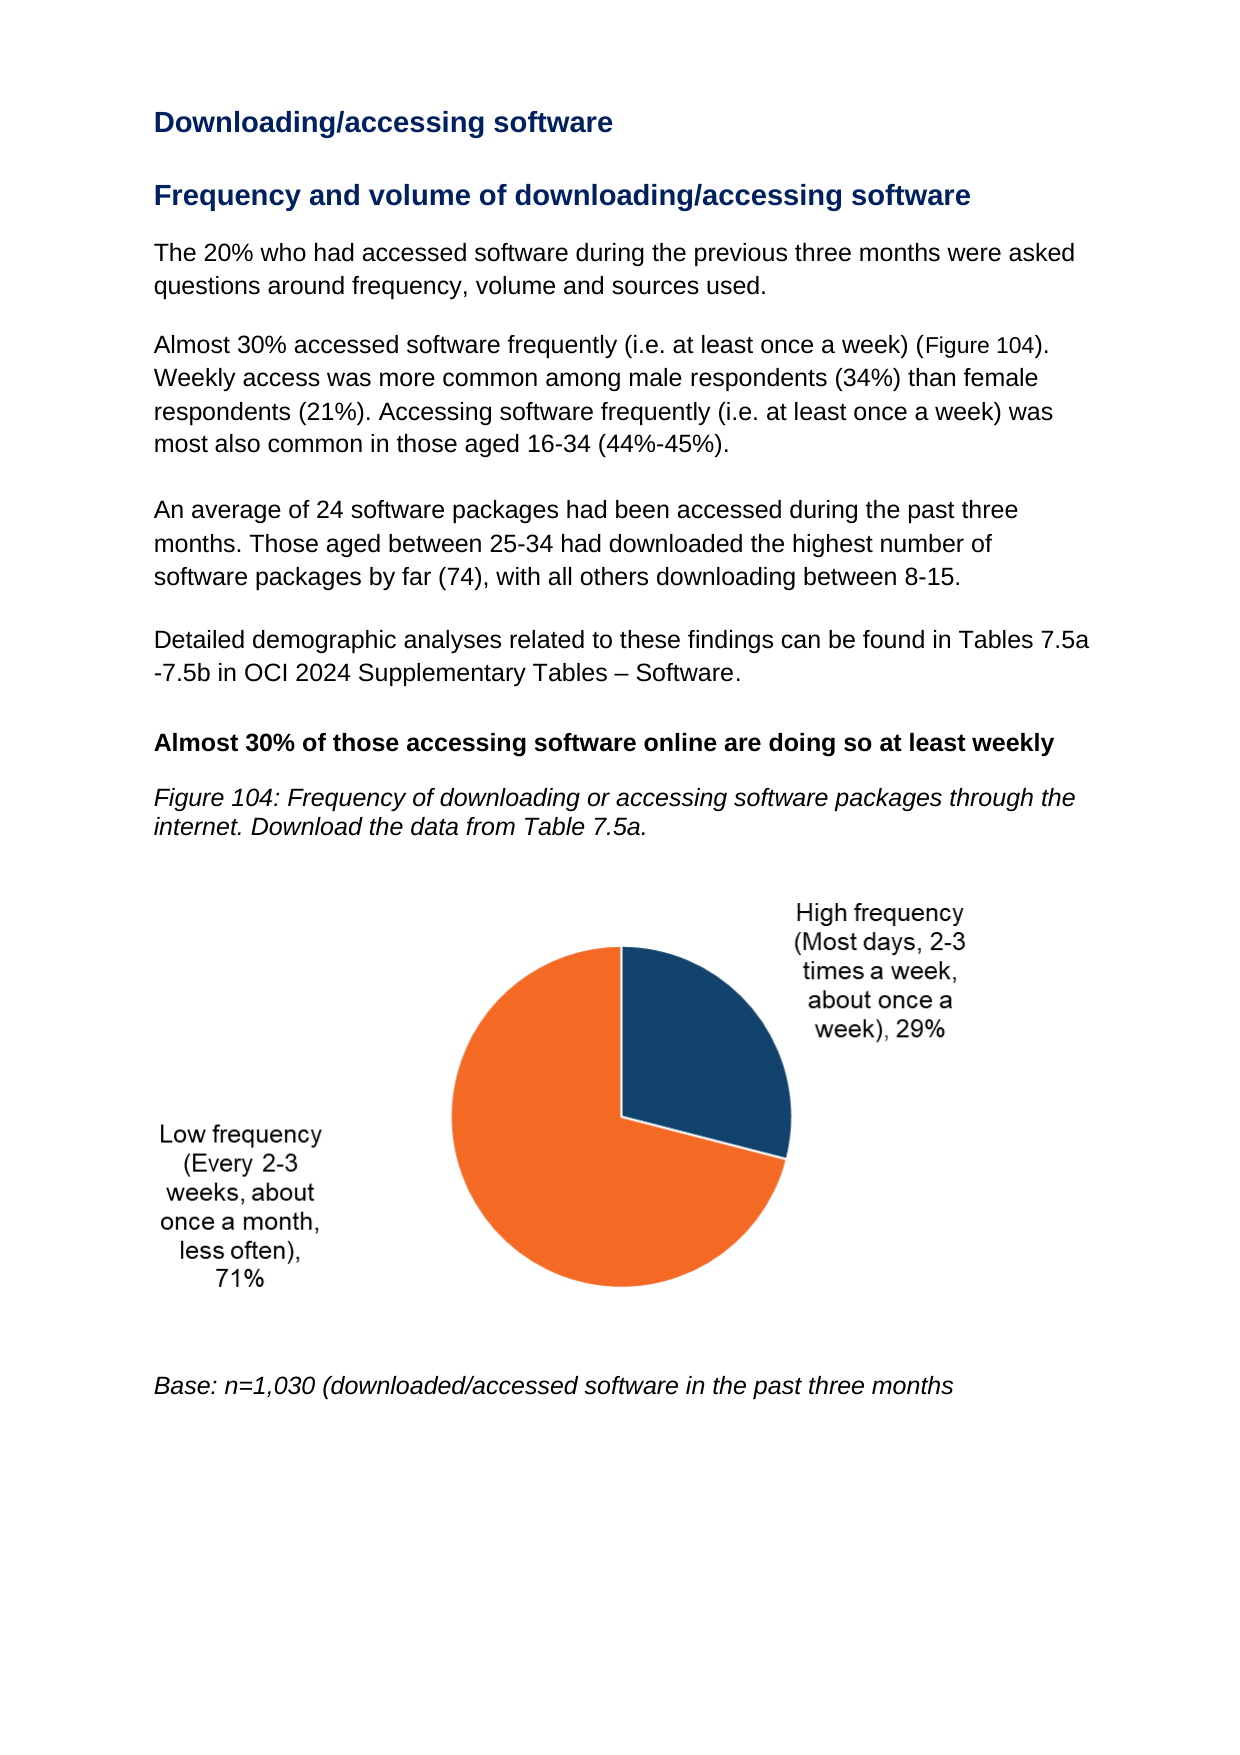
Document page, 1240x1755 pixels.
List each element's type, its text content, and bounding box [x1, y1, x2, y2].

text Almost 30% accessed software frequently (i.e. at least once a week) (Figure 104). Weekly access was more common among male respondents (34%) than female respondents (21%). Accessing software frequently (i.e. at least once a week) was most also common in those aged 16-34 (44%-45%). [153, 330, 1089, 458]
text An average of 24 software packages had been accessed during the past three months. Those aged between 25-34 had downloaded the highest number of software packages by far (74), with all others downloading between 8-15. [153, 496, 1089, 590]
text Base: n=1,030 (downloaded/accessed software in the past three months [153, 1371, 1089, 1400]
text Figure 104: Frequency of downloading or accessing software packages through the internet. Download the data from Table 7.5a. [153, 783, 1089, 841]
subtitle Almost 30% of those accessing software online are doing so at least weekly [153, 728, 1089, 757]
text The 20% who had accessed software during the previous three months were asked questions around frequency, volume and sources used. [153, 238, 1089, 300]
text Detailed demographic analyses related to these findings can be found in Tables 7.5a -7.5b in OCI 2024 Supplementary Tables – Software. [153, 625, 1101, 687]
subtitle Downloading/accessing software [153, 105, 1089, 139]
subtitle Frequency and volume of downloading/accessing software [153, 178, 1089, 212]
